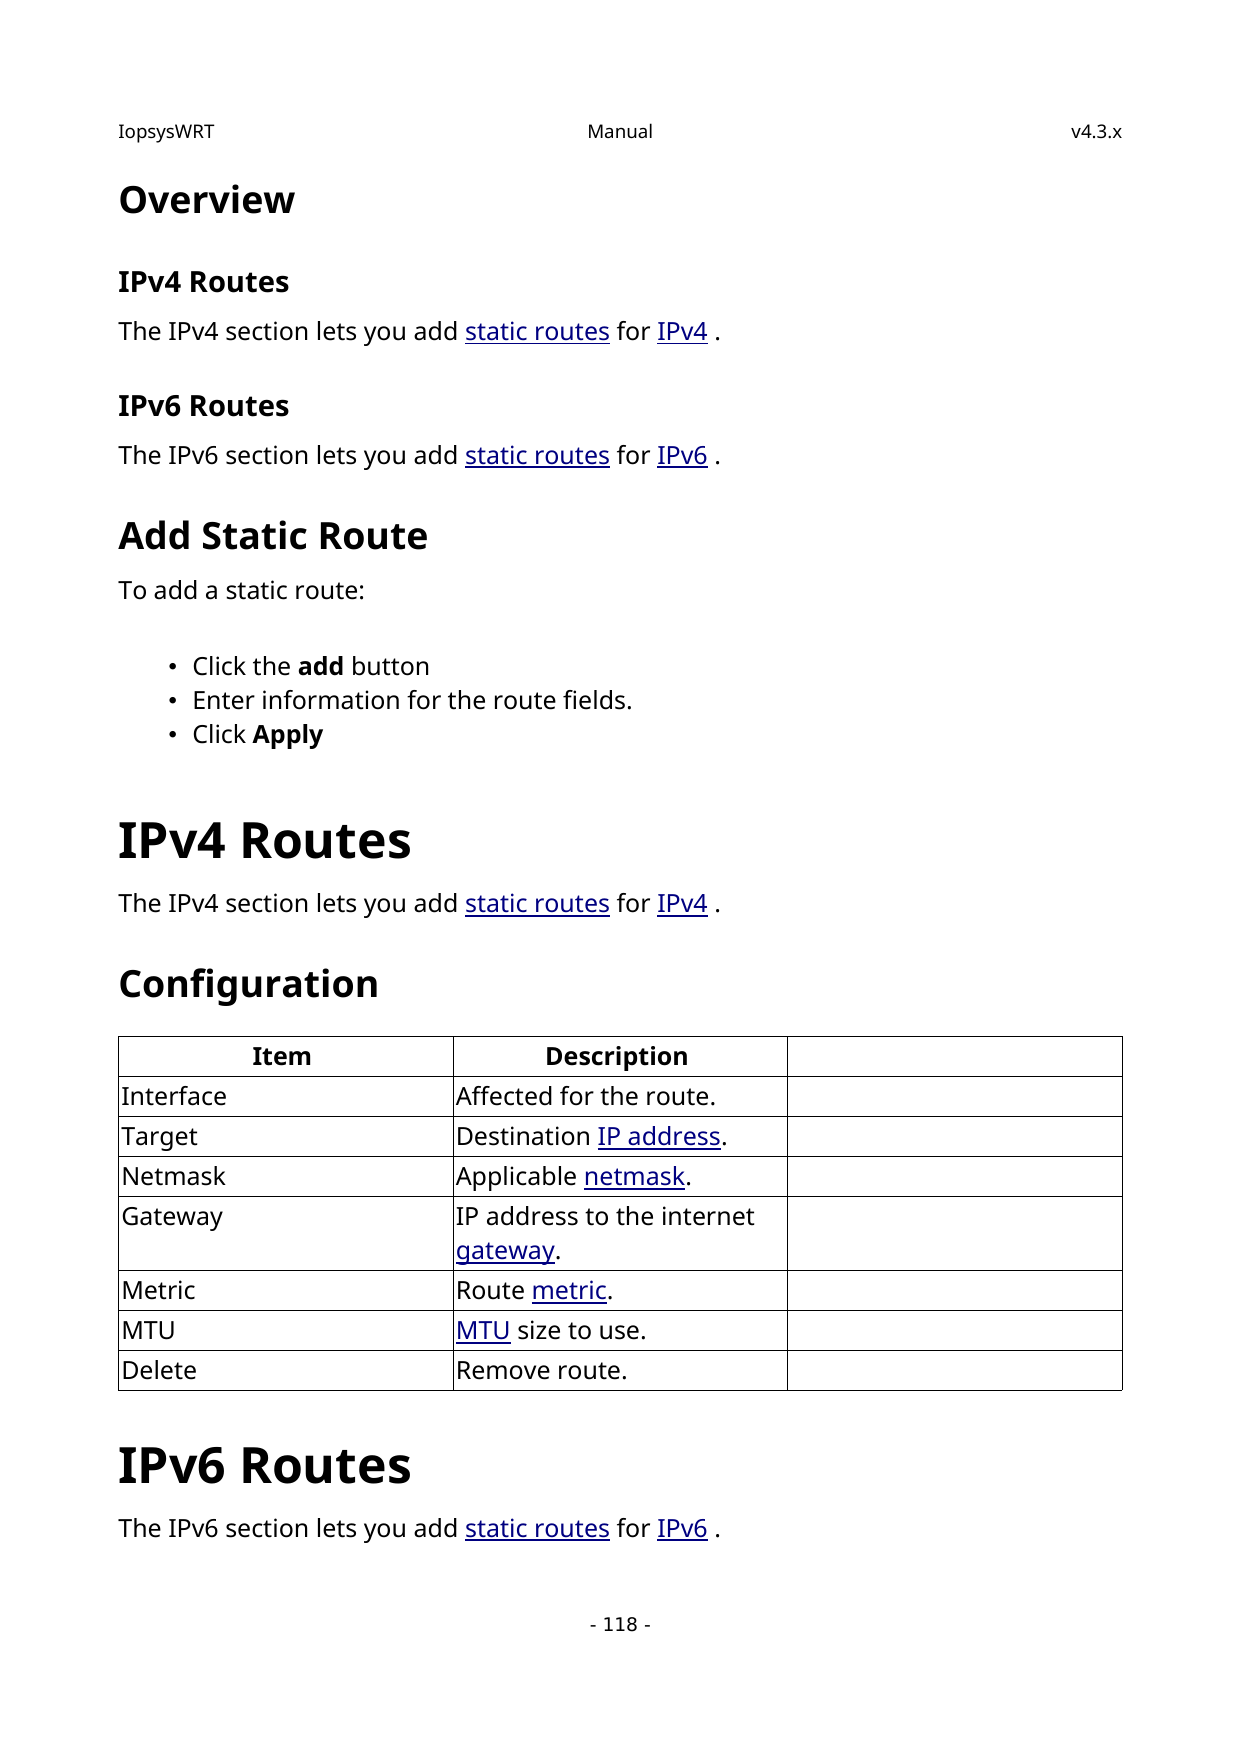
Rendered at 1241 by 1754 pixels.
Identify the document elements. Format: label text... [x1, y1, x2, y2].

table_cell Destination IP address. [454, 1117, 787, 1156]
table_cell MTU [119, 1311, 453, 1350]
subtitle Configuration [118, 958, 1122, 1009]
text The IPv4 section lets you add static routes for IPv4 . [118, 314, 1122, 348]
subtitle IPv6 Routes [118, 385, 1122, 425]
text The IPv6 section lets you add static routes for IPv6 . [118, 438, 1122, 472]
table_header Description [454, 1037, 787, 1076]
table_cell Applicable netmask. [454, 1157, 787, 1196]
table_cell Metric [119, 1271, 453, 1310]
table_cell Target [119, 1117, 453, 1156]
subtitle Overview [118, 173, 1122, 224]
table_cell Route metric. [454, 1271, 787, 1310]
table_cell [788, 1197, 1122, 1270]
subtitle Add Static Route [118, 509, 1122, 560]
table_cell [788, 1311, 1122, 1350]
text The IPv6 section lets you add static routes for IPv6 . [118, 1511, 1122, 1544]
subtitle IPv6 Routes [118, 1430, 1122, 1498]
table_cell [788, 1351, 1122, 1390]
table_cell [788, 1077, 1122, 1116]
table_cell Gateway [119, 1197, 453, 1270]
table_cell Interface [119, 1077, 453, 1116]
table_header [788, 1037, 1122, 1076]
table_cell Affected for the route. [454, 1077, 787, 1116]
table_cell MTU size to use. [454, 1311, 787, 1350]
table_cell IP address to the internet gateway. [454, 1197, 787, 1270]
subtitle IPv4 Routes [118, 262, 1122, 301]
table_cell Netmask [119, 1157, 453, 1196]
table_cell [788, 1117, 1122, 1156]
table_cell [788, 1271, 1122, 1310]
list Enter information for the route fields. [177, 683, 1122, 717]
list Click Apply [177, 717, 1122, 751]
subtitle IPv4 Routes [118, 805, 1122, 873]
table_cell Remove route. [454, 1351, 787, 1390]
table_cell Delete [119, 1351, 453, 1390]
table_header Item [119, 1037, 453, 1076]
list Click the add button [177, 649, 1122, 683]
text The IPv4 section lets you add static routes for IPv4 . [118, 886, 1122, 920]
text To add a static route: [118, 573, 1122, 607]
table_cell [788, 1157, 1122, 1196]
